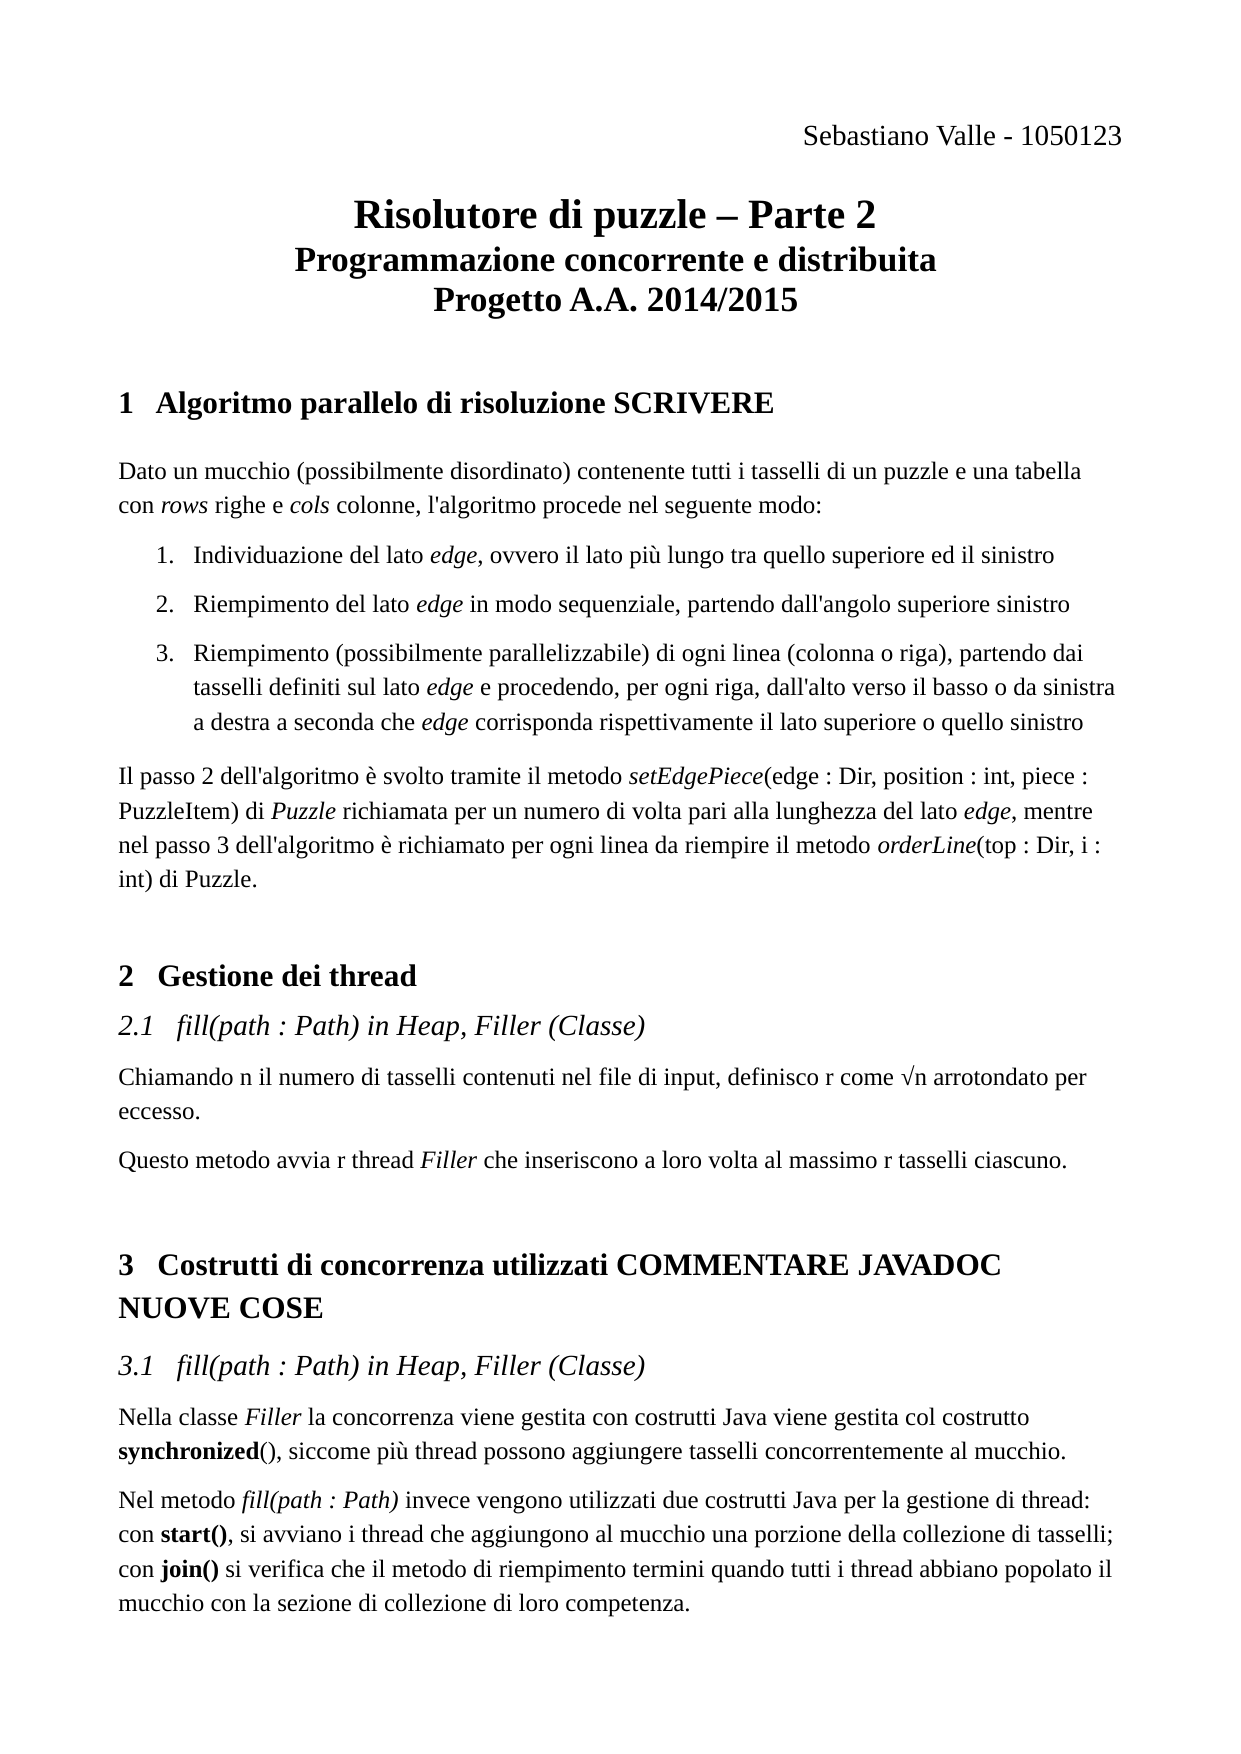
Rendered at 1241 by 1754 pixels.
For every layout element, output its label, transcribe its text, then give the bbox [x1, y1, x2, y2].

text 1 Algoritmo parallelo di risoluzione SCRIVERE [118, 384, 1122, 420]
text Dato un mucchio (possibilmente disordinato) contenente tutti i tasselli di un puzzle e una tabella con rows righe e cols colonne, l'algoritmo procede nel seguente modo: [118, 456, 1122, 519]
text 2.1 fill(path : Path) in Heap, Filler (Classe) [118, 1007, 1122, 1042]
text 3 Costrutti di concorrenza utilizzati COMMENTARE JAVADOC NUOVE COSE [118, 1246, 1122, 1325]
text Chiamando n il numero di tasselli contenuti nel file di input, definisco r come √n arrotondato per eccesso. [118, 1056, 1122, 1125]
list Individuazione del lato edge, ovvero il lato più lungo tra quello superiore ed il sinistro [156, 540, 1122, 568]
text Nella classe Filler la concorrenza viene gestita con costrutti Java viene gestita col costrutto synchronized(), siccome più thread possono aggiungere tasselli concorrentemente al mucchio. [118, 1396, 1122, 1465]
text Progetto A.A. 2014/2015 [118, 279, 1122, 319]
list Riempimento (possibilmente parallelizzabile) di ogni linea (colonna o riga), partendo dai tasselli definiti sul lato edge e procedendo, per ogni riga, dall'alto verso il basso o da sinistra a destra a seconda che edge corrisponda rispettivamente il lato superiore o quello sinistro [156, 638, 1122, 736]
text Nel metodo fill(path : Path) invece vengono utilizzati due costrutti Java per la gestione di thread: con start(), si avviano i thread che aggiungono al mucchio una porzione della collezione di tasselli; con join() si verifica che il metodo di riempimento termini quando tutti i thread abbiano popolato il mucchio con la sezione di collezione di loro competenza. [118, 1479, 1122, 1617]
text Programmazione concorrente e distribuita [118, 238, 1122, 279]
list Riempimento del lato edge in modo sequenziale, partendo dall'angolo superiore sinistro [156, 589, 1122, 617]
text 2 Gestione dei thread [118, 957, 1122, 993]
text Questo metodo avvia r thread Filler che inseriscono a loro volta al massimo r tasselli ciascuno. [118, 1140, 1122, 1174]
text Il passo 2 dell'algoritmo è svolto tramite il metodo setEdgePiece(edge : Dir, position : int, piece : PuzzleItem) di Puzzle richiamata per un numero di volta pari alla lunghezza del lato edge, mentre nel passo 3 dell'algoritmo è richiamato per ogni linea da riempire il metodo orderLine(top : Dir, i : int) di Puzzle. [118, 756, 1122, 893]
text Risolutore di puzzle – Parte 2 [118, 190, 1122, 238]
text 3.1 fill(path : Path) in Heap, Filler (Classe) [118, 1347, 1122, 1382]
text Sebastiano Valle - 1050123 [118, 118, 1122, 152]
